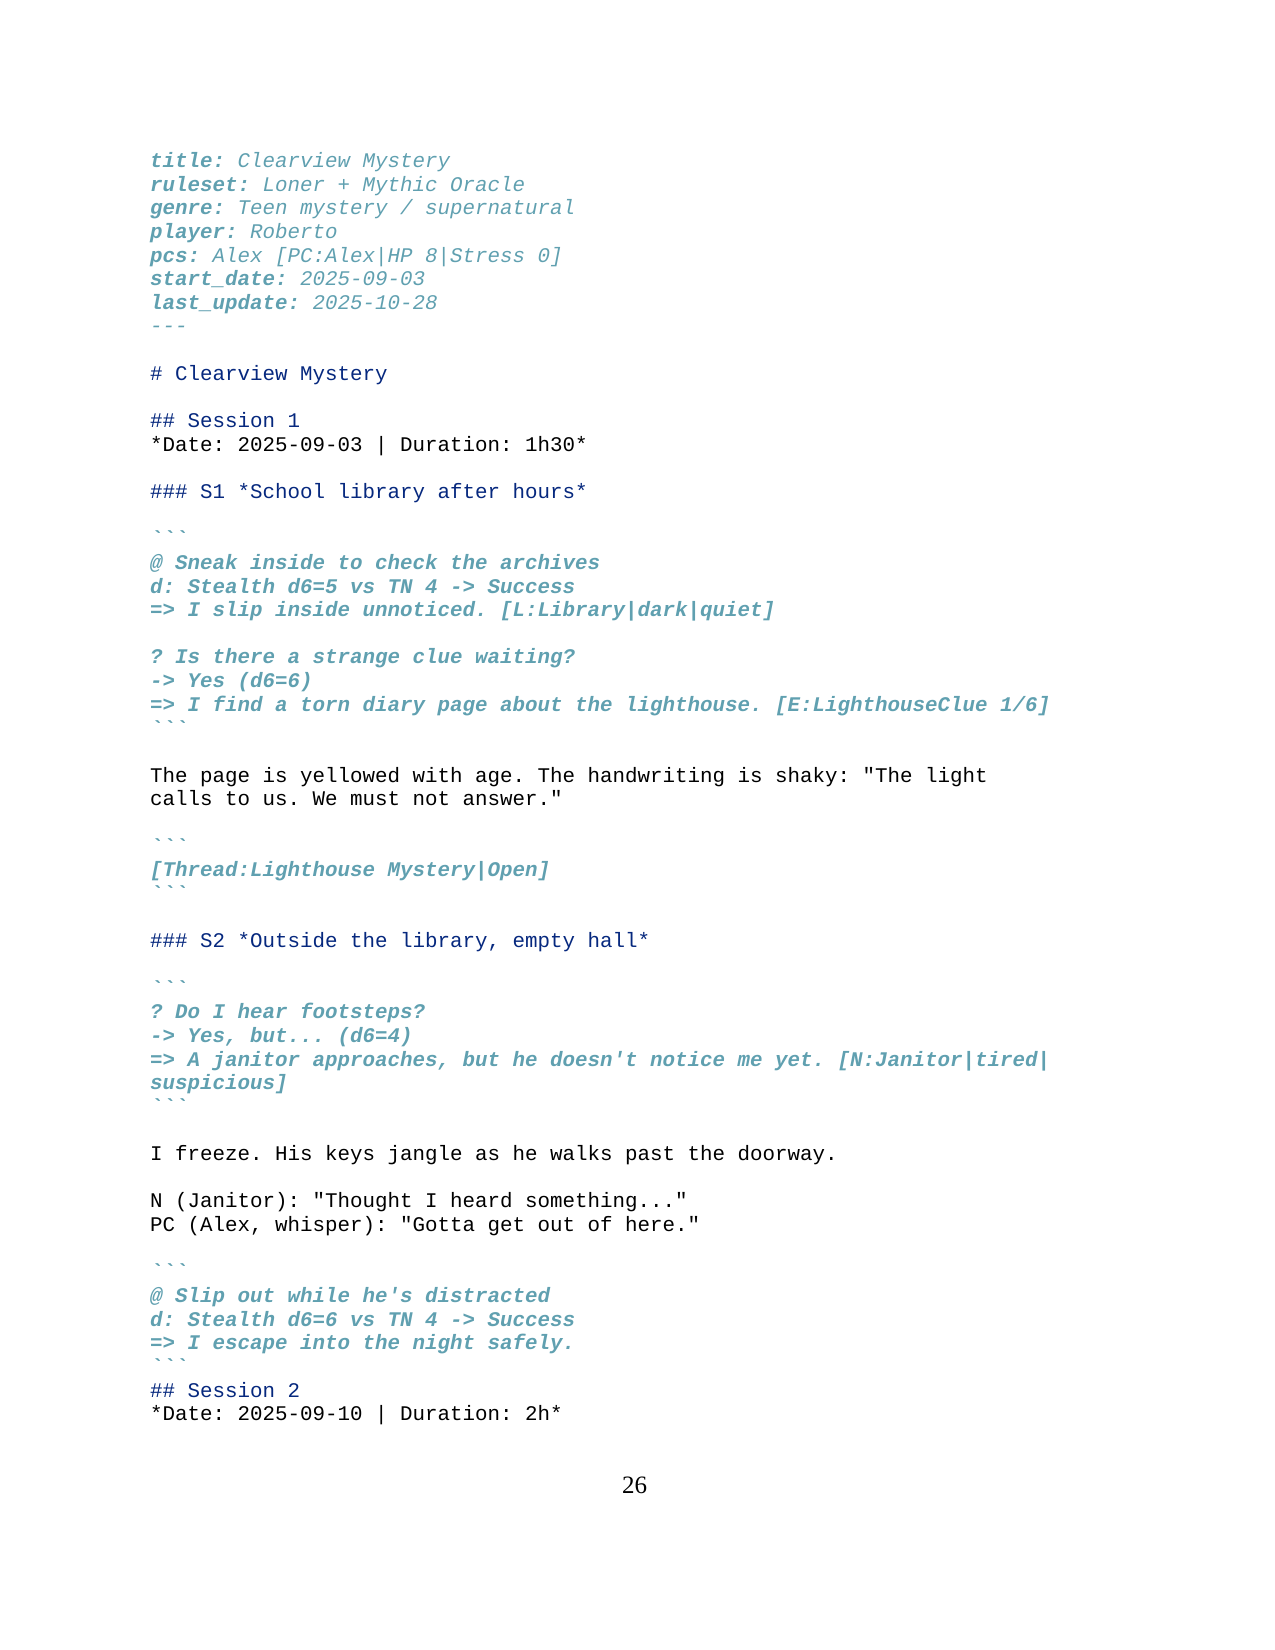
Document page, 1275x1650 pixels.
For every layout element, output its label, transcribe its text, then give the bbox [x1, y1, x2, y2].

text genre: Teen mystery / supernatural [150, 197, 1125, 221]
text *Date: 2025-09-03 | Duration: 1h30* [150, 434, 1125, 457]
text ruleset: Loner + Mythic Oracle [150, 174, 1125, 197]
text *Date: 2025-09-10 | Duration: 2h* [150, 1403, 1125, 1427]
text ``` [150, 528, 1125, 552]
text # Clearview Mystery [150, 363, 1125, 386]
text last_update: 2025-10-28 [150, 292, 1125, 316]
text ### S1 *School library after hours* [150, 481, 1125, 505]
text => A janitor approaches, but he doesn't notice me yet. [N:Janitor|tired|suspicious] [150, 1048, 1125, 1096]
text pcs: Alex [PC:Alex|HP 8|Stress 0] [150, 244, 1125, 268]
text => I slip inside unnoticed. [L:Library|dark|quiet] [150, 599, 1125, 623]
text ``` [150, 1261, 1125, 1285]
text ? Is there a strange clue waiting? [150, 647, 1125, 670]
text I freeze. His keys jangle as he walks past the doorway. [150, 1143, 1125, 1167]
text @ Slip out while he's distracted [150, 1285, 1125, 1309]
text => I escape into the night safely. [150, 1332, 1125, 1356]
text ? Do I hear footsteps? [150, 1001, 1125, 1025]
text -> Yes, but... (d6=4) [150, 1025, 1125, 1048]
text ``` [150, 978, 1125, 1001]
text The page is yellowed with age. The handwriting is shaky: "The light [150, 765, 1125, 788]
text ## Session 1 [150, 410, 1125, 434]
text player: Roberto [150, 221, 1125, 244]
text [Thread:Lighthouse Mystery|Open] [150, 859, 1125, 883]
text ``` [150, 836, 1125, 859]
text -> Yes (d6=6) [150, 670, 1125, 694]
text --- [150, 316, 1125, 339]
text ### S2 *Outside the library, empty hall* [150, 930, 1125, 954]
text ``` [150, 1356, 1125, 1379]
text @ Sneak inside to check the archives [150, 552, 1125, 576]
text ``` [150, 883, 1125, 907]
text calls to us. We must not answer." [150, 788, 1125, 812]
text start_date: 2025-09-03 [150, 268, 1125, 292]
text PC (Alex, whisper): "Gotta get out of here." [150, 1214, 1125, 1238]
text N (Janitor): "Thought I heard something..." [150, 1190, 1125, 1214]
text ``` [150, 717, 1125, 741]
text ``` [150, 1096, 1125, 1119]
text d: Stealth d6=6 vs TN 4 -> Success [150, 1309, 1125, 1332]
text d: Stealth d6=5 vs TN 4 -> Success [150, 576, 1125, 599]
text ## Session 2 [150, 1379, 1125, 1403]
text => I find a torn diary page about the lighthouse. [E:LighthouseClue 1/6] [150, 694, 1125, 717]
text title: Clearview Mystery [150, 150, 1125, 174]
